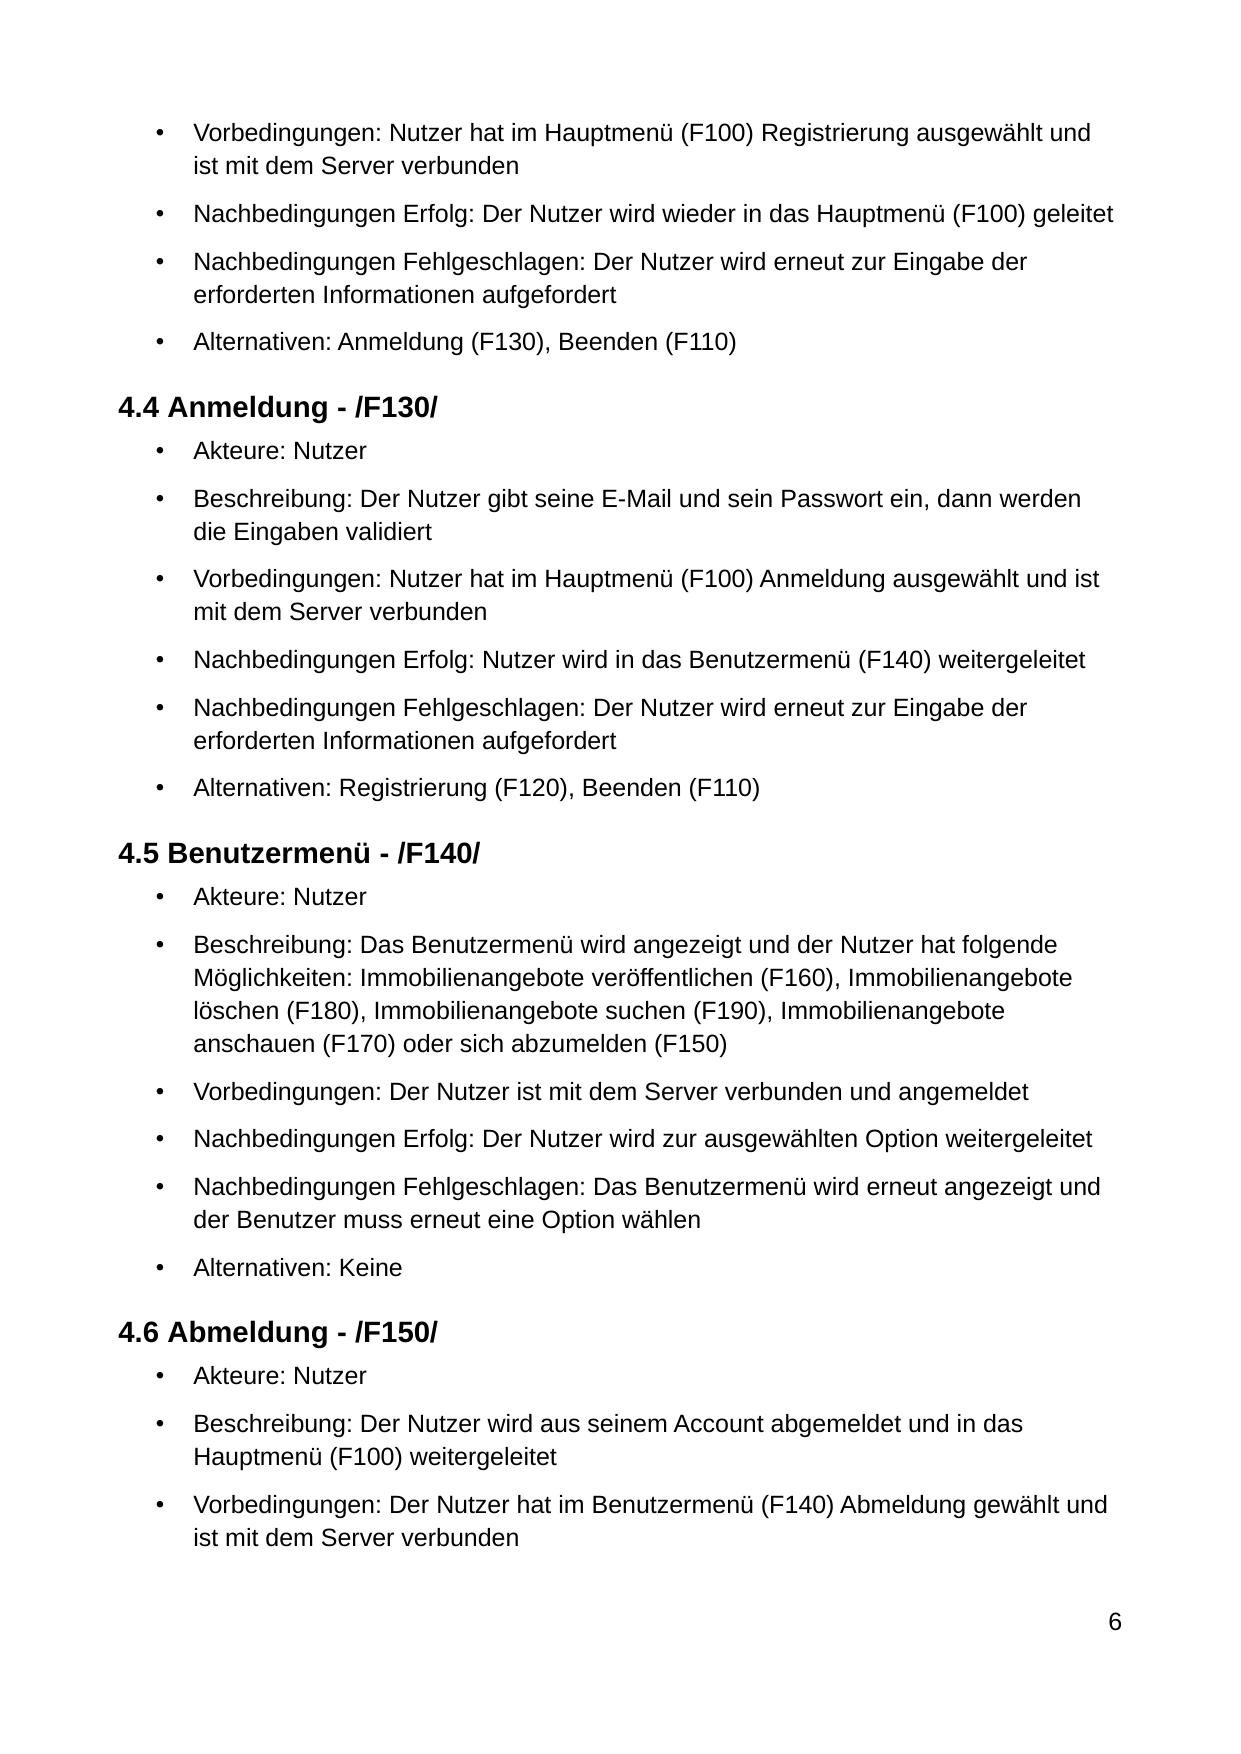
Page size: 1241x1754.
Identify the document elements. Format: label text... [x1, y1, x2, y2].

subtitle 4.6 Abmeldung - /F150/ [118, 1315, 1122, 1349]
list Nachbedingungen Erfolg: Der Nutzer wird wieder in das Hauptmenü (F100) geleitet [156, 199, 1122, 228]
list Alternativen: Registrierung (F120), Beenden (F110) [156, 773, 1122, 802]
list Vorbedingungen: Nutzer hat im Hauptmenü (F100) Registrierung ausgewählt und ist mit dem Server verbunden [156, 118, 1122, 180]
list Vorbedingungen: Nutzer hat im Hauptmenü (F100) Anmeldung ausgewählt und ist mit dem Server verbunden [156, 564, 1122, 626]
list Nachbedingungen Fehlgeschlagen: Der Nutzer wird erneut zur Eingabe der erforderten Informationen aufgefordert [156, 247, 1122, 308]
list Alternativen: Keine [156, 1253, 1122, 1281]
list Akteure: Nutzer [156, 436, 1122, 465]
list Vorbedingungen: Der Nutzer hat im Benutzermenü (F140) Abmeldung gewählt und ist mit dem Server verbunden [156, 1489, 1122, 1551]
list Akteure: Nutzer [156, 882, 1122, 911]
list Nachbedingungen Erfolg: Nutzer wird in das Benutzermenü (F140) weitergeleitet [156, 645, 1122, 674]
list Vorbedingungen: Der Nutzer ist mit dem Server verbunden und angemeldet [156, 1076, 1122, 1105]
list Akteure: Nutzer [156, 1361, 1122, 1390]
list Nachbedingungen Fehlgeschlagen: Der Nutzer wird erneut zur Eingabe der erforderten Informationen aufgefordert [156, 693, 1122, 754]
list Beschreibung: Das Benutzermenü wird angezeigt und der Nutzer hat folgende Möglichkeiten: Immobilienangebote veröffentlichen (F160), Immobilienangebote löschen (F180), Immobilienangebote suchen (F190), Immobilienangebote anschauen (F170) oder sich abzumelden (F150) [156, 930, 1122, 1058]
list Alternativen: Anmeldung (F130), Beenden (F110) [156, 327, 1122, 356]
list Nachbedingungen Erfolg: Der Nutzer wird zur ausgewählten Option weitergeleitet [156, 1124, 1122, 1153]
subtitle 4.4 Anmeldung - /F130/ [118, 389, 1122, 423]
list Beschreibung: Der Nutzer gibt seine E-Mail und sein Passwort ein, dann werden die Eingaben validiert [156, 483, 1122, 545]
list Beschreibung: Der Nutzer wird aus seinem Account abgemeldet und in das Hauptmenü (F100) weitergeleitet [156, 1409, 1122, 1471]
subtitle 4.5 Benutzermenü - /F140/ [118, 836, 1122, 869]
list Nachbedingungen Fehlgeschlagen: Das Benutzermenü wird erneut angezeigt und der Benutzer muss erneut eine Option wählen [156, 1172, 1122, 1234]
